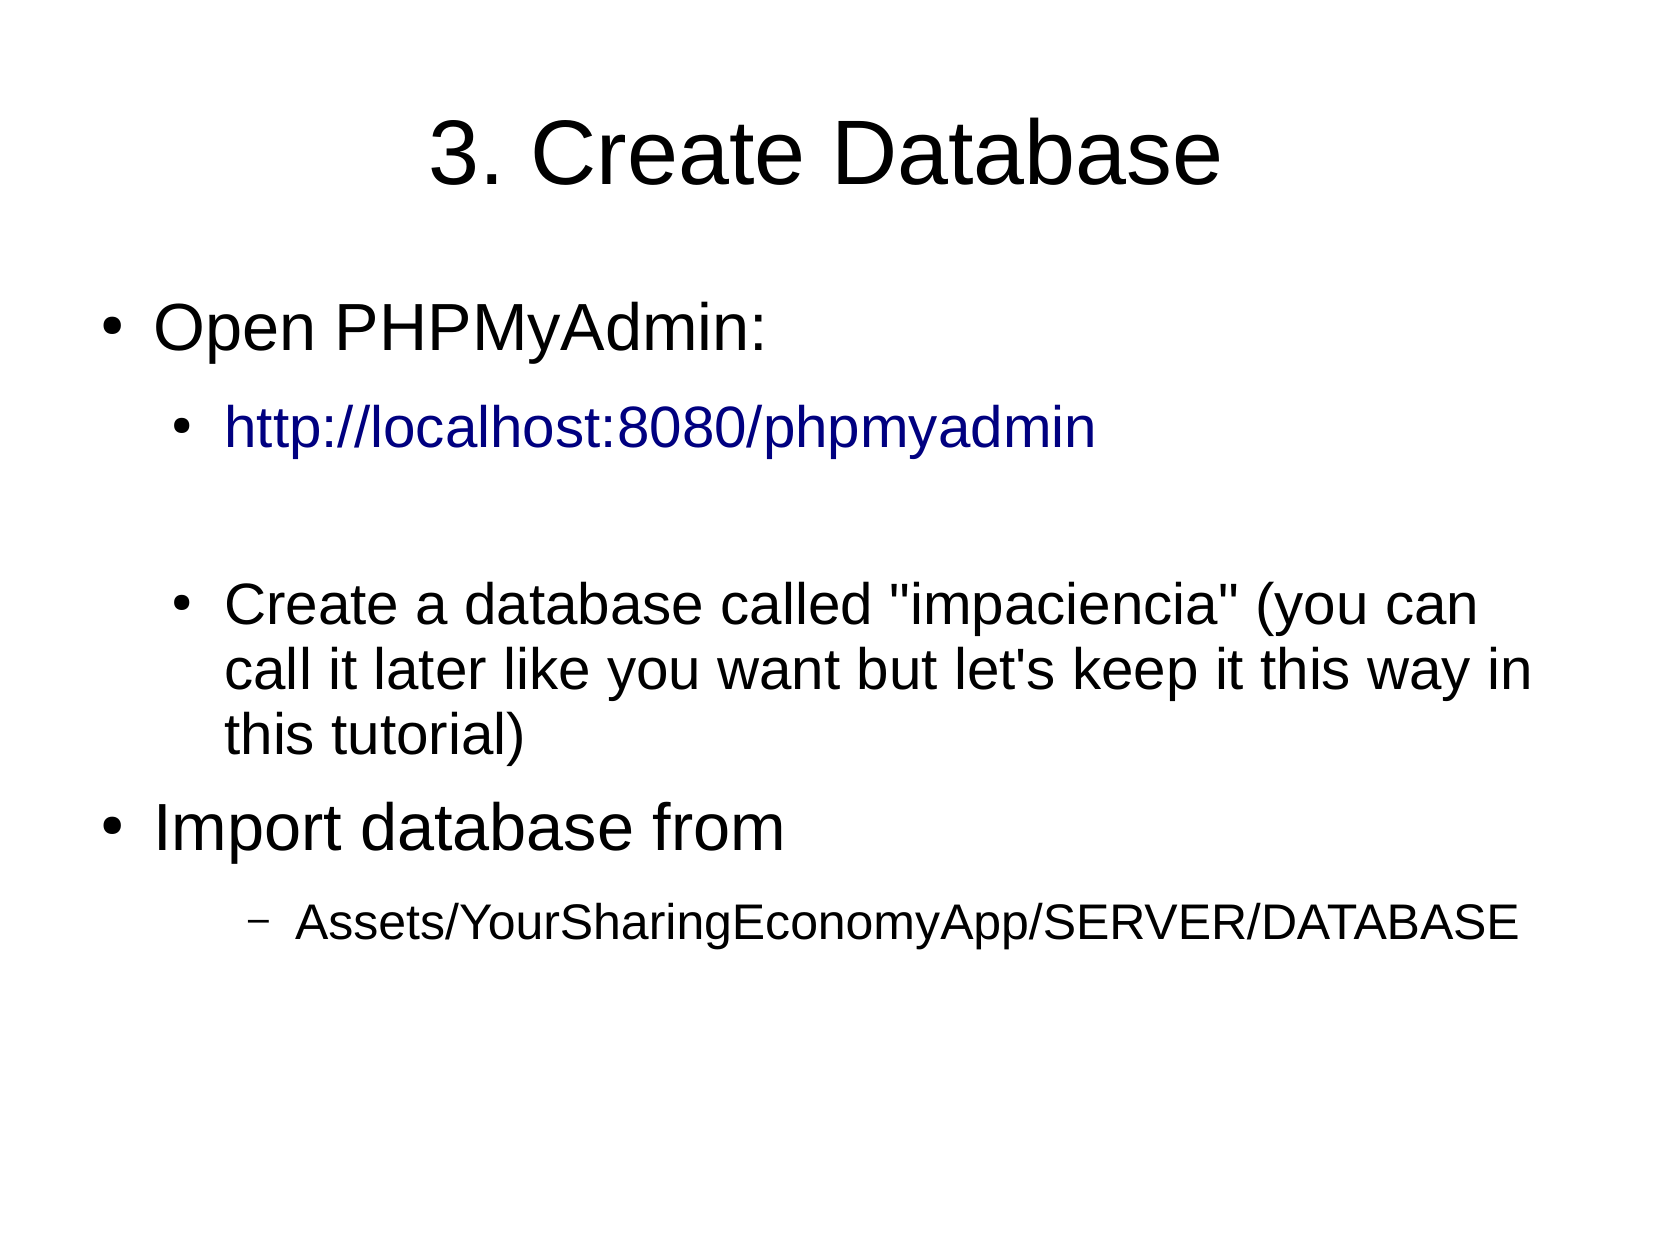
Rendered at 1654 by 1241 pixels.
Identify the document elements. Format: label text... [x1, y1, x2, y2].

list Open PHPMyAdmin: http://localhost:8080/phpmyadmin Create a database called "impaciencia" (you can call it later like you want but let's keep it this way in this tutorial) Import database from Assets/YourSharingEconomyApp/SERVER/DATABASE [82, 290, 1571, 1010]
title 3. Create Database [82, 49, 1571, 257]
